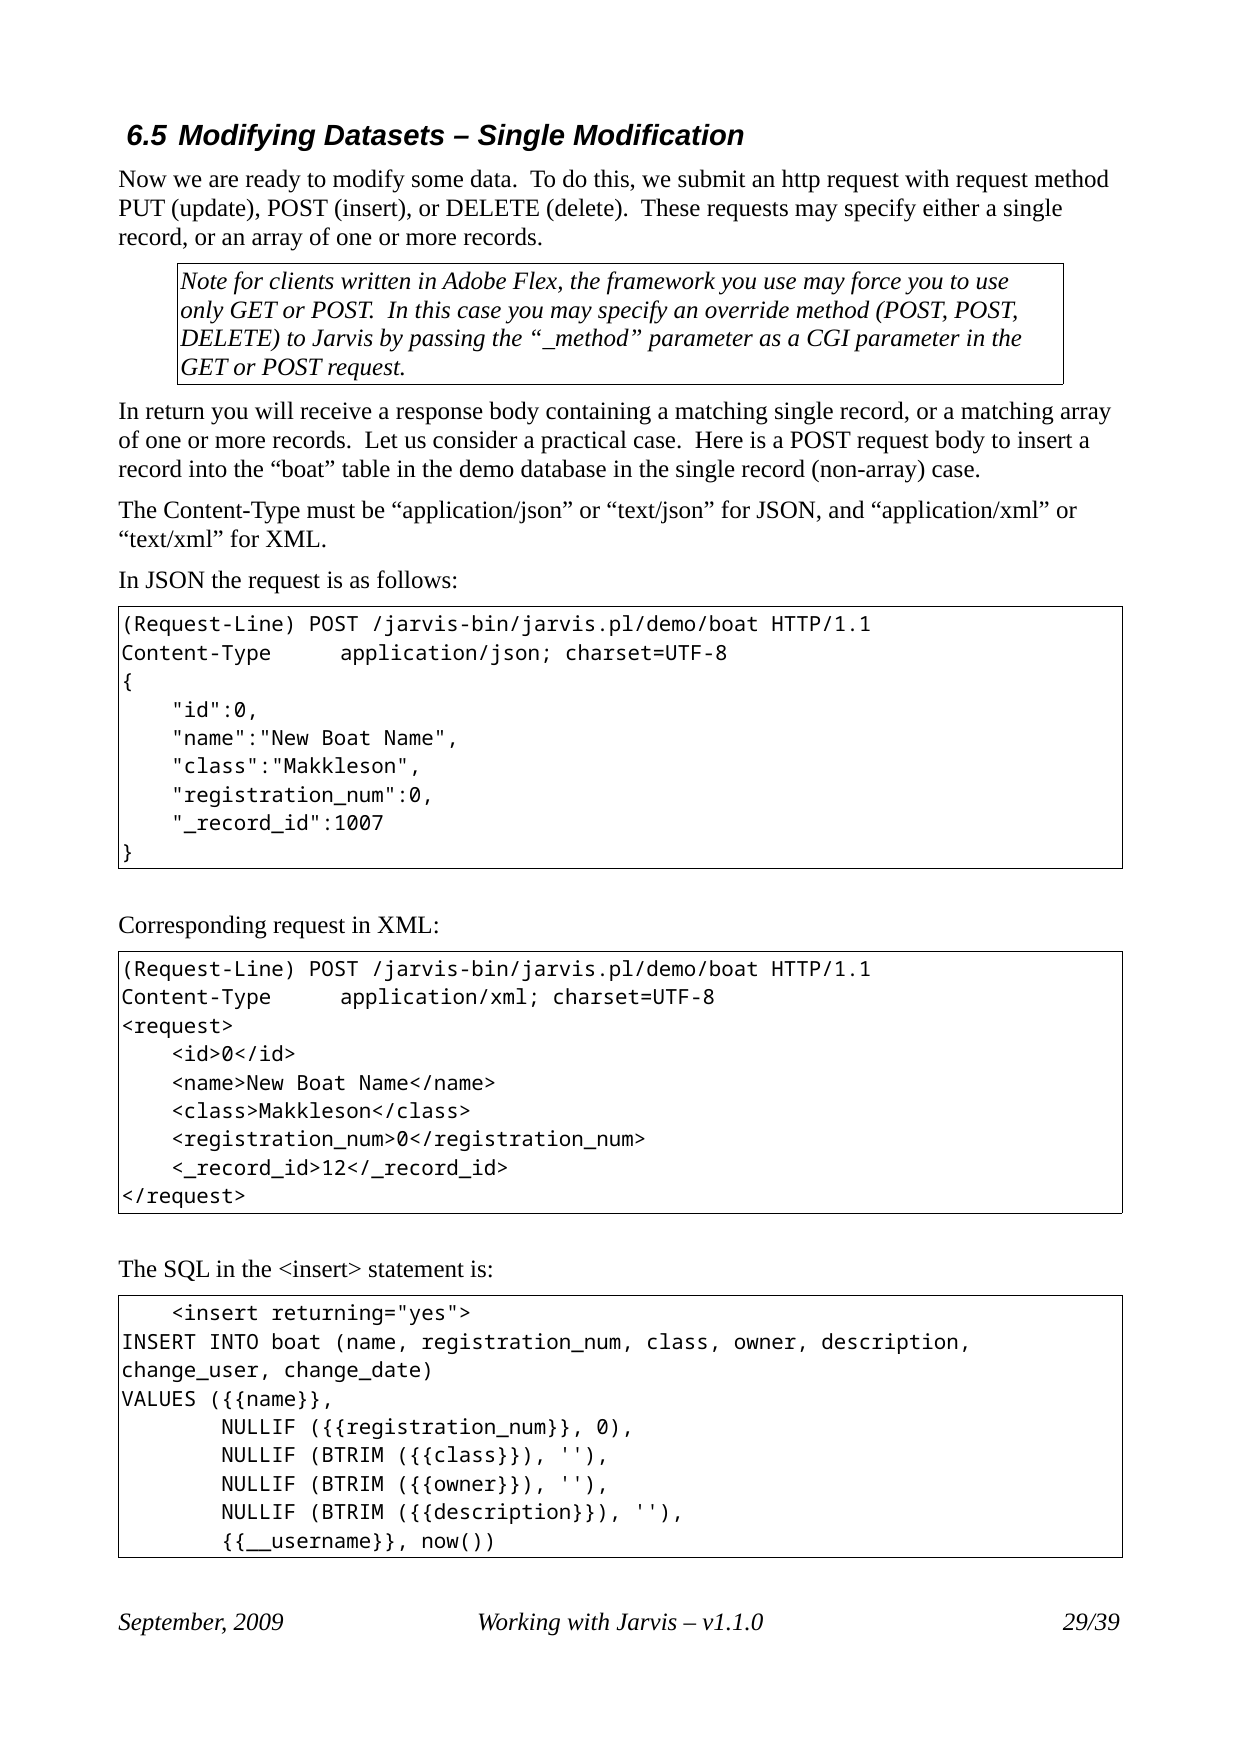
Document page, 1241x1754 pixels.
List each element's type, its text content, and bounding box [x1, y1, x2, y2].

text NULLIF (BTRIM ({{class}}), ''), [119, 1438, 1122, 1466]
text <insert returning="yes"> [119, 1296, 1122, 1324]
text "id":0, [119, 692, 1122, 720]
text (Request-Line) POST /jarvis-bin/jarvis.pl/demo/boat HTTP/1.1 [119, 607, 1122, 635]
subtitle Modifying Datasets – Single Modification [118, 118, 1122, 152]
text INSERT INTO boat (name, registration_num, class, owner, description, change_user, change_date) [119, 1324, 1122, 1381]
text <_record_id>12</_record_id> [119, 1150, 1122, 1178]
text <id>0</id> [119, 1036, 1122, 1065]
text (Request-Line) POST /jarvis-bin/jarvis.pl/demo/boat HTTP/1.1 [119, 952, 1122, 979]
text "registration_num":0, "_record_id":1007 } [119, 777, 1122, 868]
text "class":"Makkleson", [119, 749, 1122, 777]
text "name":"New Boat Name", [119, 720, 1122, 749]
text Corresponding request in XML: [118, 910, 1122, 938]
text { [119, 663, 1122, 692]
text <request> [119, 1008, 1122, 1036]
text Content-Type application/xml; charset=UTF-8 [119, 979, 1122, 1008]
text Note for clients written in Adobe Flex, the framework you use may force you to use only GET or POST. In this case you may specify an override method (POST, POST, DELETE) to Jarvis by passing the “_method” parameter as a CGI parameter in the GET or POST request. [178, 264, 1063, 384]
text NULLIF ({{registration_num}}, 0), [119, 1409, 1122, 1438]
text The SQL in the <insert> statement is: [118, 1254, 1122, 1283]
text In return you will receive a response body containing a matching single record, or a matching array of one or more records. Let us consider a practical case. Here is a POST request body to insert a record into the “boat” table in the demo database in the single record (non-array) case. [118, 396, 1122, 483]
text Now we are ready to modify some data. To do this, we submit an http request with request method PUT (update), POST (insert), or DELETE (delete). These requests may specify either a single record, or an array of one or more records. [118, 164, 1122, 250]
text VALUES ({{name}}, [119, 1381, 1122, 1409]
text NULLIF (BTRIM ({{owner}}), ''), [119, 1466, 1122, 1494]
text </request> [119, 1178, 1122, 1213]
text <registration_num>0</registration_num> [119, 1122, 1122, 1150]
text {{__username}}, now()) [119, 1523, 1122, 1557]
text NULLIF (BTRIM ({{description}}), ''), [119, 1494, 1122, 1523]
text The Content-Type must be “application/json” or “text/json” for JSON, and “application/xml” or “text/xml” for XML. [118, 495, 1122, 553]
text <name>New Boat Name</name> [119, 1065, 1122, 1093]
text <class>Makkleson</class> [119, 1093, 1122, 1122]
text Content-Type application/json; charset=UTF-8 [119, 635, 1122, 663]
text In JSON the request is as follows: [118, 565, 1122, 594]
